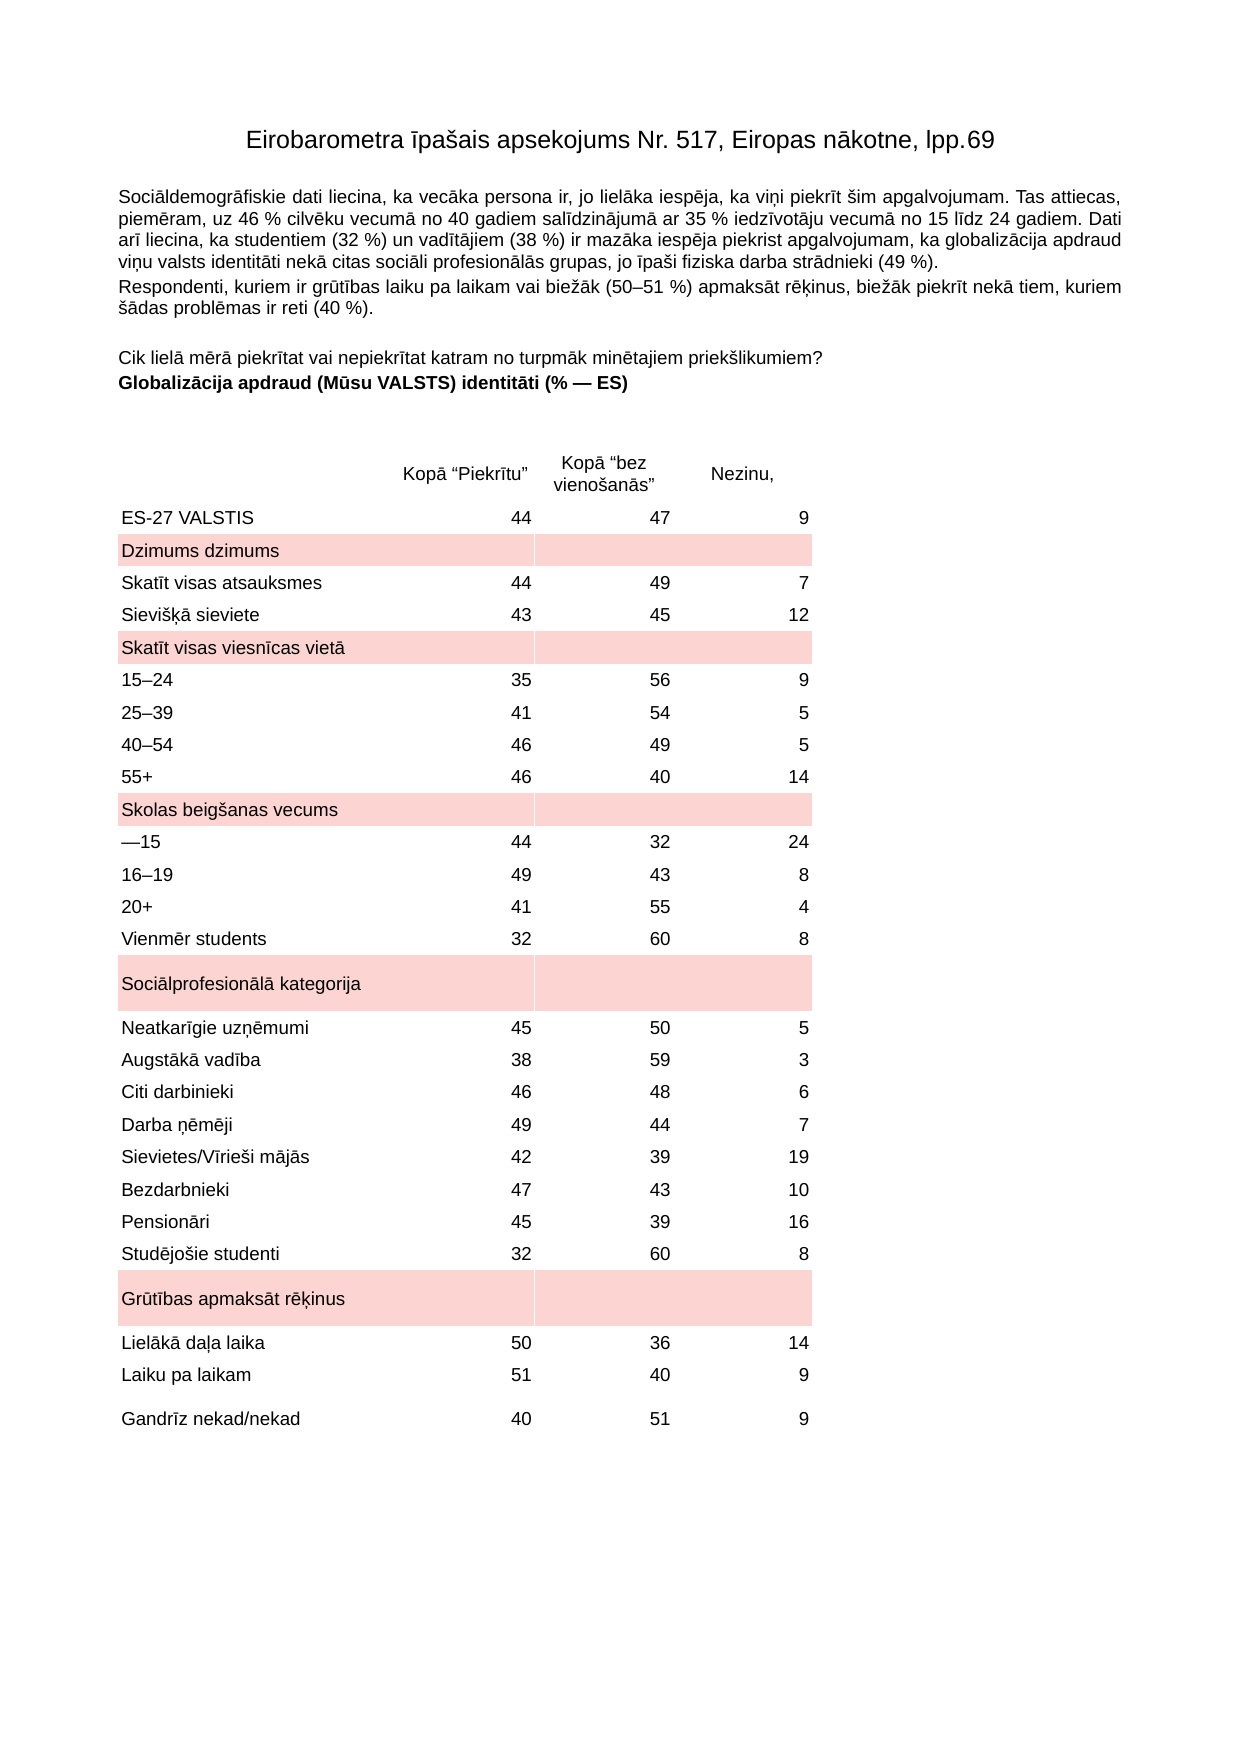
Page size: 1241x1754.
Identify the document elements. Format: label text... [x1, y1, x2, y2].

table_cell [535, 534, 673, 566]
table_cell 50 [396, 1326, 534, 1358]
table_cell Gandrīz nekad/nekad [118, 1391, 396, 1447]
table_cell 44 [396, 826, 534, 858]
text Sociāldemogrāfiskie dati liecina, ka vecāka persona ir, jo lielāka iespēja, ka viņi piekrīt šim apgalvojumam. Tas attiecas, piemēram, uz 46 % cilvēku vecumā no 40 gadiem salīdzinājumā ar 35 % iedzīvotāju vecumā no 15 līdz 24 gadiem. Dati arī liecina, ka studentiem (32 %) un vadītājiem (38 %) ir mazāka iespēja piekrist apgalvojumam, ka globalizācija apdraud viņu valsts identitāti nekā citas sociāli profesionālās grupas, jo īpaši fiziska darba strādnieki (49 %). [118, 186, 1122, 272]
table_cell 47 [396, 1173, 534, 1205]
table_cell [673, 631, 812, 664]
table_cell 5 [673, 729, 812, 761]
table_cell 49 [396, 858, 534, 890]
text Cik lielā mērā piekrītat vai nepiekrītat katram no turpmāk minētajiem priekšlikumiem? [118, 347, 1122, 368]
table_cell [673, 534, 812, 566]
table_cell Sociālprofesionālā kategorija [118, 955, 396, 1011]
table_cell 5 [673, 1011, 812, 1043]
table_cell [535, 631, 673, 664]
table_cell 43 [396, 599, 534, 631]
table_cell Pensionāri [118, 1205, 396, 1238]
table_cell 46 [396, 729, 534, 761]
table_cell 9 [673, 502, 812, 534]
table_cell Bezdarbnieki [118, 1173, 396, 1205]
table_cell 38 [396, 1044, 534, 1076]
table_cell 7 [673, 1108, 812, 1141]
table_cell 15–24 [118, 664, 396, 696]
table_cell 46 [396, 761, 534, 793]
table_cell 6 [673, 1076, 812, 1108]
table_cell 8 [673, 1238, 812, 1270]
table_cell 32 [396, 1238, 534, 1270]
table_cell Dzimums dzimums [118, 534, 396, 566]
table_cell 39 [535, 1205, 673, 1238]
table_cell 50 [535, 1011, 673, 1043]
table_cell 10 [673, 1173, 812, 1205]
table_cell 40 [535, 761, 673, 793]
table_cell [396, 955, 534, 1011]
table_cell [396, 1270, 534, 1326]
table_cell 19 [673, 1141, 812, 1173]
table_cell 35 [396, 664, 534, 696]
table_cell 44 [535, 1108, 673, 1141]
table_cell [396, 534, 534, 566]
table_cell 60 [535, 1238, 673, 1270]
table_cell Sievietes/Vīrieši mājās [118, 1141, 396, 1173]
table_cell 16–19 [118, 858, 396, 890]
table_cell 43 [535, 1173, 673, 1205]
table_cell 47 [535, 502, 673, 534]
table_cell 48 [535, 1076, 673, 1108]
table_header [118, 446, 396, 502]
table_cell 40–54 [118, 729, 396, 761]
table_cell 9 [673, 1391, 812, 1447]
table_cell [535, 955, 673, 1011]
table_cell 9 [673, 1359, 812, 1391]
table_cell [673, 793, 812, 826]
table_cell 44 [396, 566, 534, 599]
table_cell 36 [535, 1326, 673, 1358]
table_header Kopā “bez vienošanās” [535, 446, 673, 502]
table_cell Vienmēr students [118, 923, 396, 955]
table_cell [673, 955, 812, 1011]
table_cell 32 [396, 923, 534, 955]
table_cell —15 [118, 826, 396, 858]
table_cell Lielākā daļa laika [118, 1326, 396, 1358]
table_cell Sievišķā sieviete [118, 599, 396, 631]
table_cell 9 [673, 664, 812, 696]
table_cell 8 [673, 923, 812, 955]
table_cell Studējošie studenti [118, 1238, 396, 1270]
table_cell 8 [673, 858, 812, 890]
table_cell 3 [673, 1044, 812, 1076]
table_cell 24 [673, 826, 812, 858]
table_cell Darba ņēmēji [118, 1108, 396, 1141]
table_cell 49 [535, 729, 673, 761]
table_cell 51 [396, 1359, 534, 1391]
table_cell Skolas beigšanas vecums [118, 793, 396, 826]
table_cell 7 [673, 566, 812, 599]
table_cell 45 [396, 1205, 534, 1238]
table_cell Citi darbinieki [118, 1076, 396, 1108]
table_cell 55+ [118, 761, 396, 793]
table_cell Laiku pa laikam [118, 1359, 396, 1391]
table_cell Skatīt visas viesnīcas vietā [118, 631, 396, 664]
table_cell Neatkarīgie uzņēmumi [118, 1011, 396, 1043]
table_cell 44 [396, 502, 534, 534]
table_cell 4 [673, 890, 812, 923]
table_cell [396, 793, 534, 826]
table_cell 49 [396, 1108, 534, 1141]
table_cell 14 [673, 1326, 812, 1358]
table_cell 25–39 [118, 696, 396, 728]
text Globalizācija apdraud (Mūsu VALSTS) identitāti (% — ES) [118, 371, 1122, 393]
table_cell 54 [535, 696, 673, 728]
table_cell 20+ [118, 890, 396, 923]
table_cell 40 [535, 1359, 673, 1391]
table_cell 56 [535, 664, 673, 696]
table_cell 40 [396, 1391, 534, 1447]
table_cell ES-27 VALSTIS [118, 502, 396, 534]
table_cell 39 [535, 1141, 673, 1173]
table_cell 46 [396, 1076, 534, 1108]
table_cell 32 [535, 826, 673, 858]
table_cell 16 [673, 1205, 812, 1238]
table_cell 42 [396, 1141, 534, 1173]
table_cell 43 [535, 858, 673, 890]
text Respondenti, kuriem ir grūtības laiku pa laikam vai biežāk (50–51 %) apmaksāt rēķinus, biežāk piekrīt nekā tiem, kuriem šādas problēmas ir reti (40 %). [118, 276, 1122, 319]
table_cell 45 [396, 1011, 534, 1043]
table_cell 51 [535, 1391, 673, 1447]
table_cell 12 [673, 599, 812, 631]
table_cell Skatīt visas atsauksmes [118, 566, 396, 599]
table_cell 5 [673, 696, 812, 728]
table_cell [535, 793, 673, 826]
table_cell 14 [673, 761, 812, 793]
table_cell 41 [396, 696, 534, 728]
table_cell 41 [396, 890, 534, 923]
table_cell 49 [535, 566, 673, 599]
table_cell 55 [535, 890, 673, 923]
table_header Nezinu, [673, 446, 812, 502]
table_cell [396, 631, 534, 664]
table_cell 45 [535, 599, 673, 631]
table_cell Grūtības apmaksāt rēķinus [118, 1270, 396, 1326]
table_cell Augstākā vadība [118, 1044, 396, 1076]
table_header Kopā “Piekrītu” [396, 446, 534, 502]
table_cell 59 [535, 1044, 673, 1076]
table_cell 60 [535, 923, 673, 955]
table_cell [535, 1270, 673, 1326]
table_cell [673, 1270, 812, 1326]
